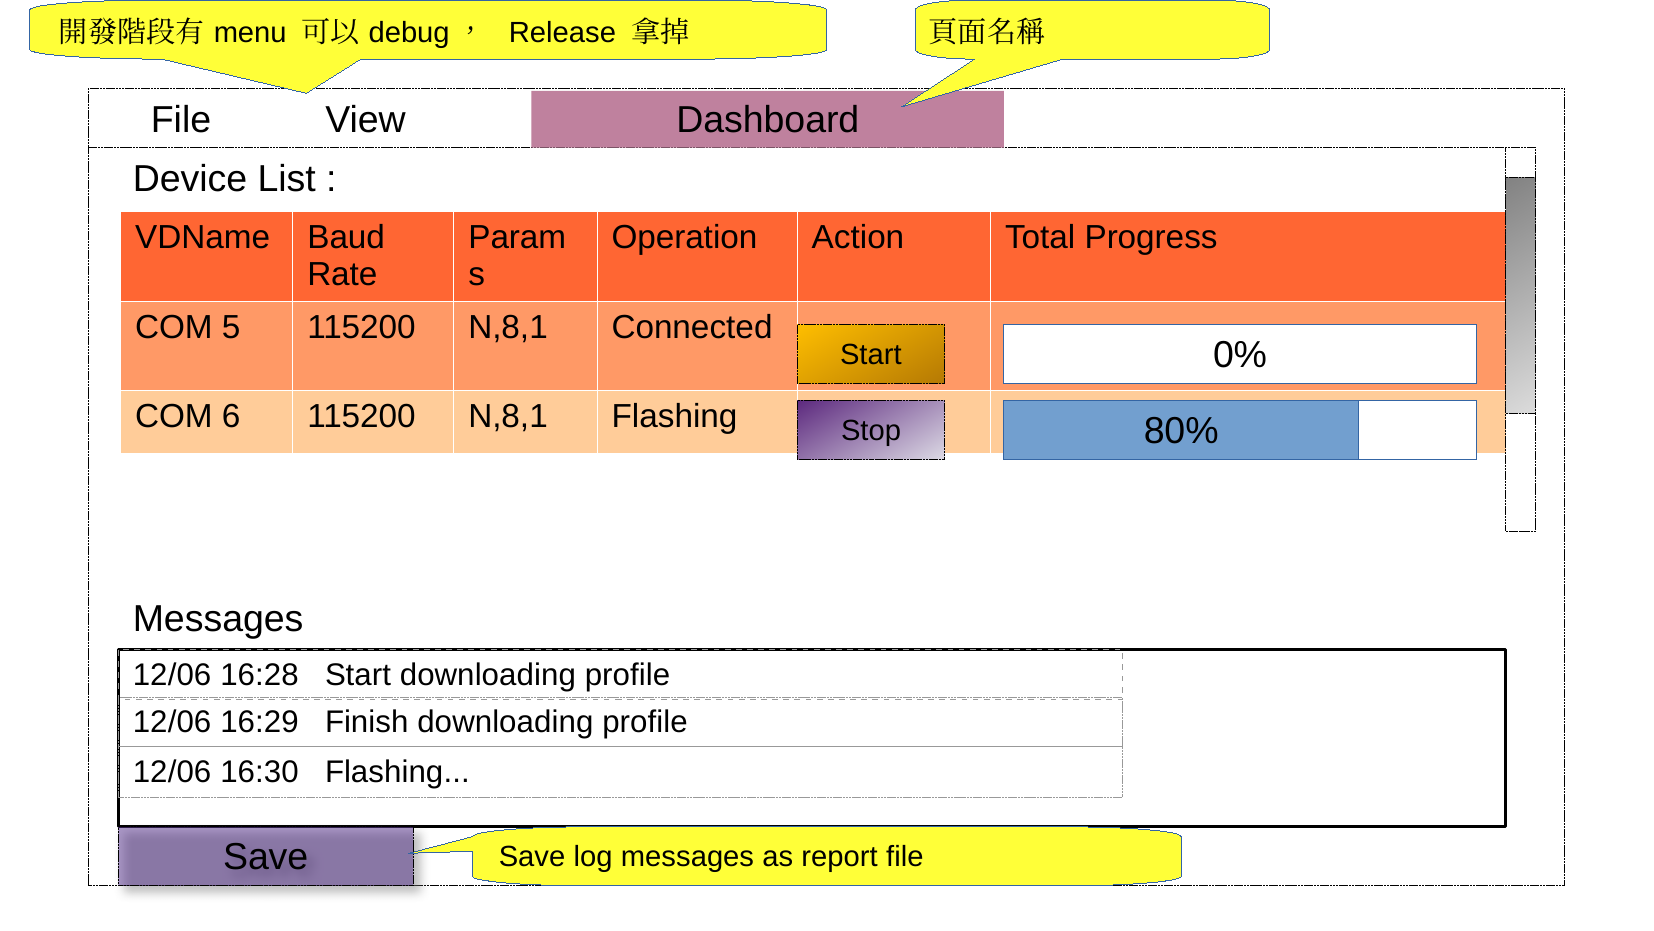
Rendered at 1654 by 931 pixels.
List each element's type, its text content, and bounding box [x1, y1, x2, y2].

table_header VDName [121, 212, 292, 301]
text_box 12/06 16:30 Flashing... [118, 746, 1123, 798]
text_box Dashboard [531, 90, 1004, 148]
text_box 80% [1003, 400, 1359, 460]
table_cell [991, 391, 1506, 453]
table_cell N,8,1 [454, 391, 597, 453]
text_box Save [118, 826, 414, 886]
table_header Baud Rate [293, 212, 453, 301]
text_box 0% [1003, 324, 1477, 384]
table_cell 115200 [293, 302, 453, 390]
text_box Save log messages as report file [408, 826, 1182, 886]
text_box 12/06 16:28 Start downloading profile [118, 649, 1123, 697]
text_box File [88, 90, 273, 148]
text_box Device List : [118, 149, 414, 207]
table_cell COM 6 [121, 391, 292, 453]
text_box [1505, 177, 1536, 414]
text_box 12/06 16:29 Finish downloading profile [118, 697, 1123, 746]
text_box View [273, 90, 458, 148]
table_cell 115200 [293, 391, 453, 453]
text_box Start [797, 324, 945, 384]
table_header Params [454, 212, 597, 301]
table_header Total Progress [991, 212, 1505, 301]
table_cell [798, 302, 990, 390]
text_box Stop [797, 400, 945, 460]
table_header Action [798, 212, 990, 301]
table_cell [991, 302, 1505, 390]
table_cell Flashing [598, 391, 797, 453]
text_box 80% [1359, 400, 1477, 460]
table_cell [798, 391, 990, 453]
text_box 頁面名稱 [901, 0, 1270, 107]
table_cell N,8,1 [454, 302, 597, 390]
table_cell Connected [598, 302, 797, 390]
text_box 開發階段有menu 可以debug， Release 拿掉 [29, 0, 827, 94]
table_cell COM 5 [121, 302, 292, 390]
table_header Operation [598, 212, 797, 301]
text_box Messages [118, 590, 355, 648]
